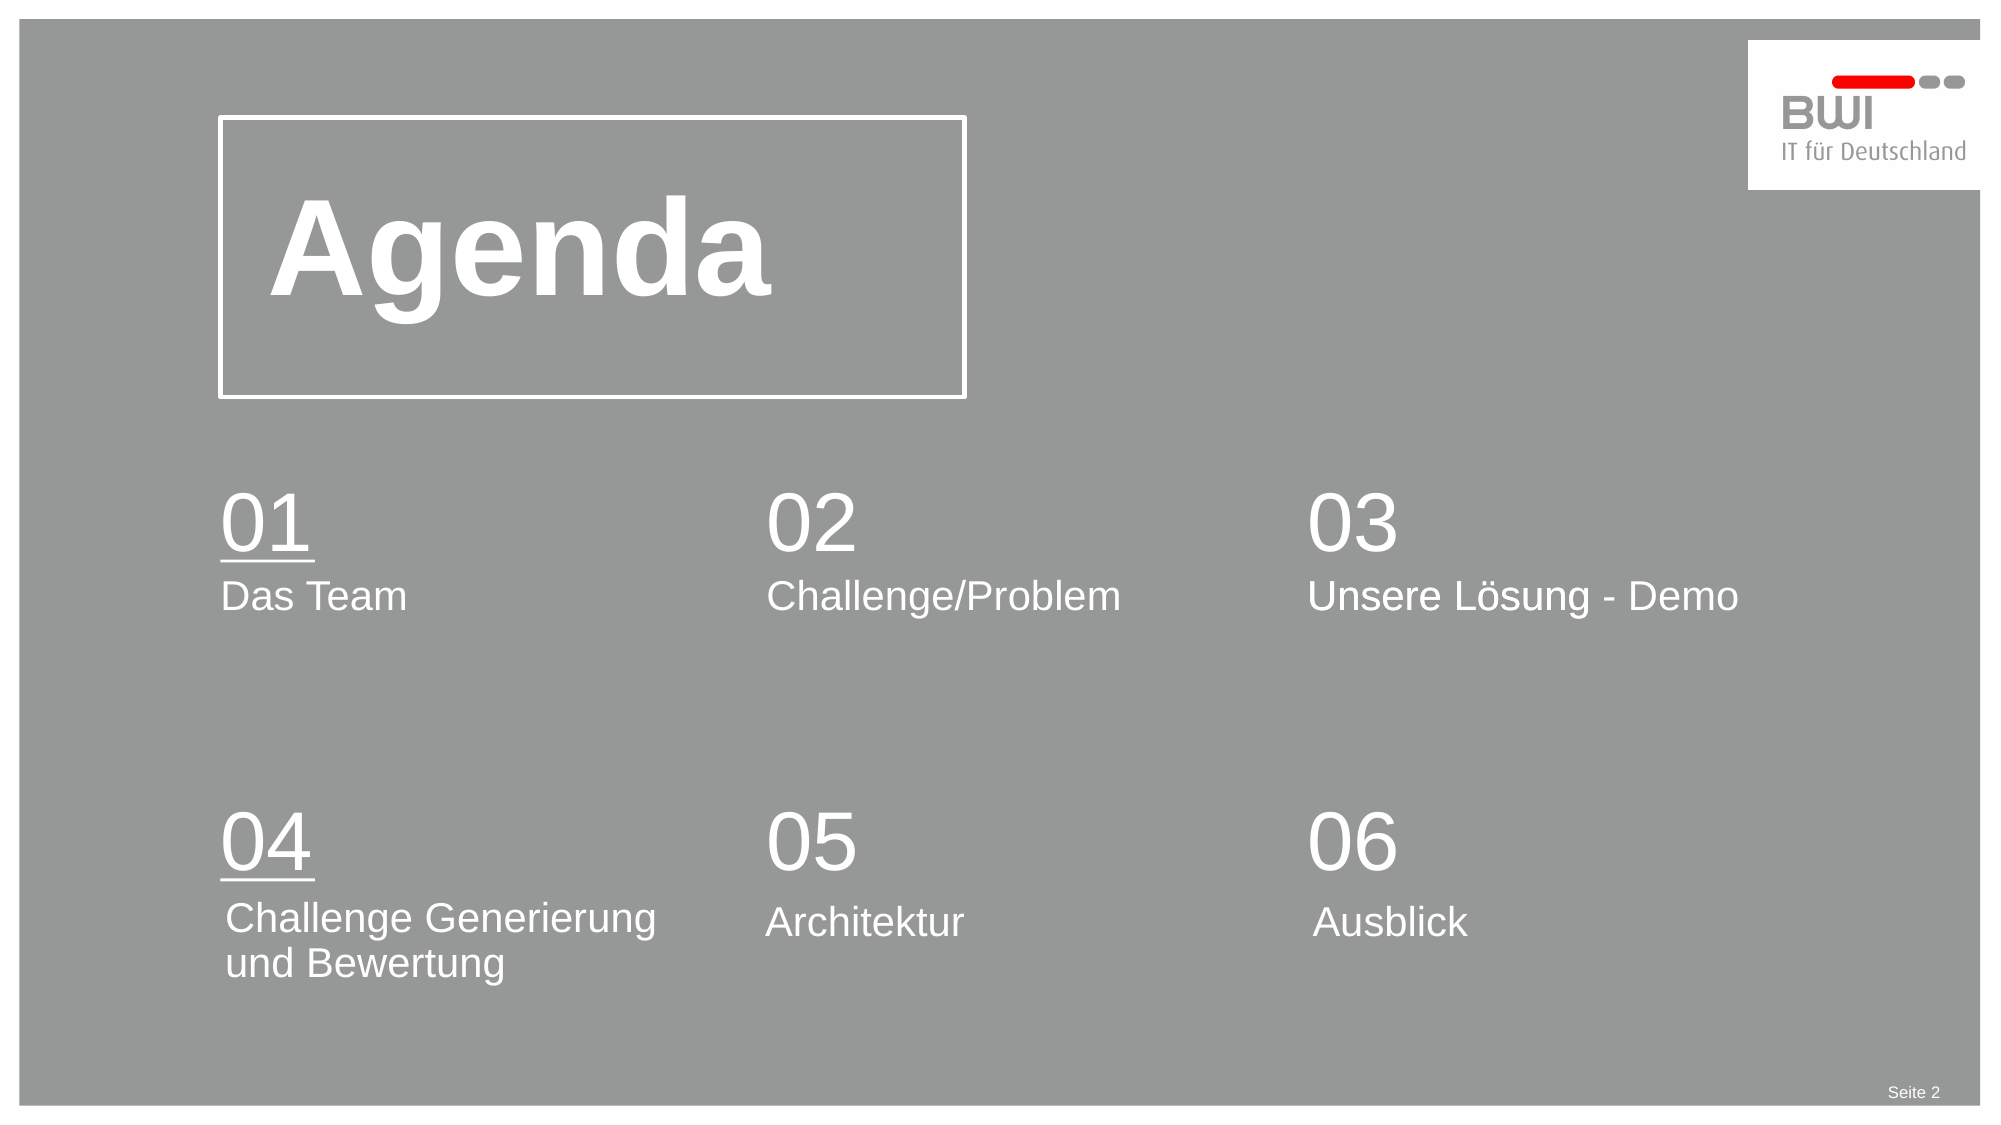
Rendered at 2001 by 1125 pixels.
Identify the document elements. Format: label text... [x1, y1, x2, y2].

list 03 [1307, 479, 1780, 563]
list Unsere Lösung - Demo [1307, 574, 1780, 728]
list 01 [220, 878, 315, 882]
list Das Team [220, 574, 693, 728]
slide_number Seite <number> [1820, 1079, 1945, 1104]
list 02 [766, 479, 1239, 563]
list Architektur [765, 900, 1238, 1054]
picture [1748, 40, 2000, 190]
list 01 [220, 479, 693, 563]
list 05 [766, 798, 1239, 882]
list 02 [220, 559, 315, 563]
list Challenge Generierung und Bewertung [225, 896, 698, 1051]
list Ausblick [1312, 900, 1785, 1054]
list 06 [1307, 798, 1780, 882]
list 04 [220, 798, 693, 882]
list Challenge/Problem [766, 574, 1239, 728]
title Agenda [220, 117, 965, 398]
